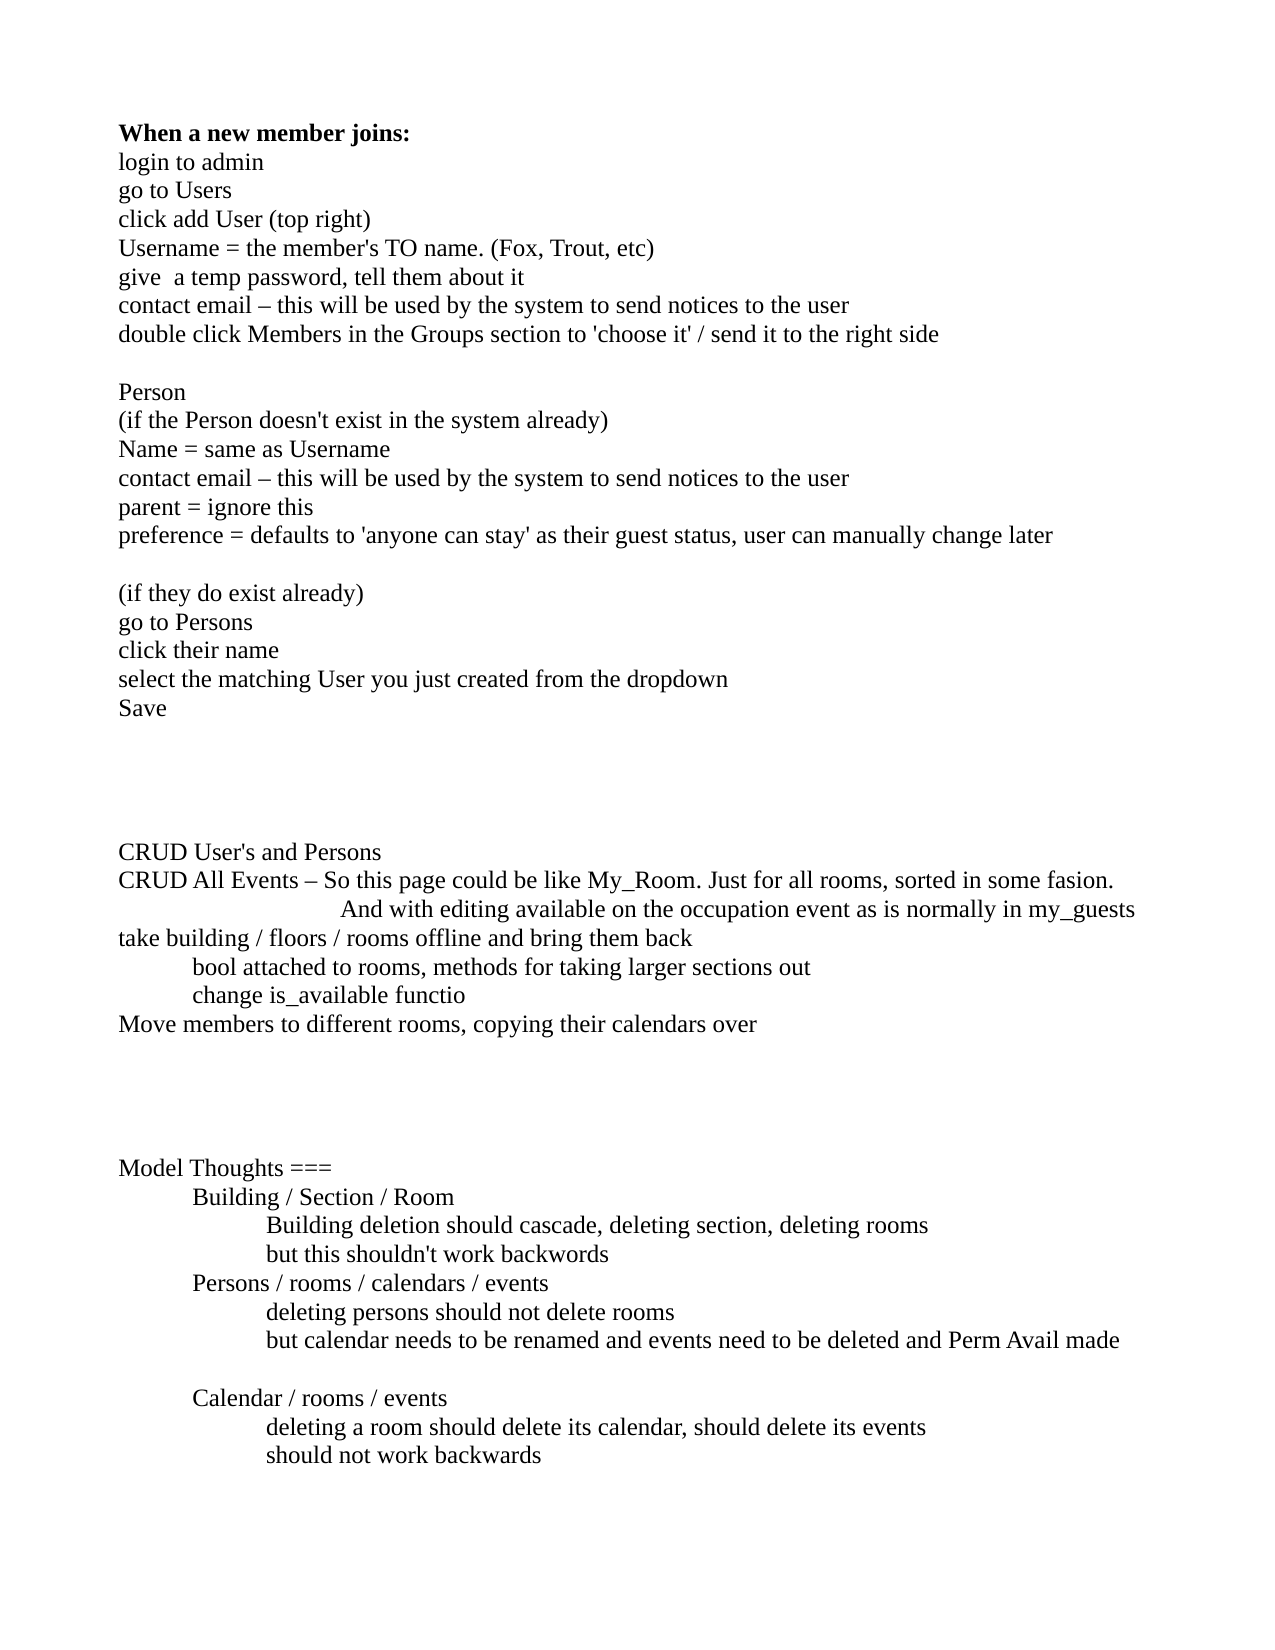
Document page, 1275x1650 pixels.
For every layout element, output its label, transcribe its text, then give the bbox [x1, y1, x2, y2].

text Calendar / rooms / events [118, 1383, 1157, 1412]
text Username = the member's TO name. (Fox, Trout, etc) [118, 233, 1157, 262]
text (if the Person doesn't exist in the system already) [118, 406, 1157, 434]
text Building / Section / Room [118, 1182, 1157, 1211]
text Person [118, 377, 1157, 406]
text preference = defaults to 'anyone can stay' as their guest status, user can manually change later [118, 521, 1157, 549]
text login to admin [118, 147, 1157, 176]
text Model Thoughts === [118, 1153, 1157, 1182]
text bool attached to rooms, methods for taking larger sections out [118, 952, 1157, 981]
text Building deletion should cascade, deleting section, deleting rooms [118, 1211, 1157, 1239]
text but this shouldn't work backwords [118, 1239, 1157, 1268]
text Name = same as Username [118, 434, 1157, 463]
text Save [118, 693, 1157, 722]
text deleting a room should delete its calendar, should delete its events [118, 1412, 1157, 1441]
text go to Users [118, 176, 1157, 204]
text take building / floors / rooms offline and bring them back [118, 923, 1157, 952]
text give a temp password, tell them about it [118, 262, 1157, 291]
text should not work backwards [118, 1441, 1157, 1469]
text (if they do exist already) [118, 578, 1157, 607]
text contact email – this will be used by the system to send notices to the user [118, 291, 1157, 319]
text Move members to different rooms, copying their calendars over [118, 1009, 1157, 1038]
text go to Persons [118, 607, 1157, 636]
text double click Members in the Groups section to 'choose it' / send it to the right side [118, 319, 1157, 348]
text CRUD All Events – So this page could be like My_Room. Just for all rooms, sorted in some fasion. [118, 866, 1157, 894]
text deleting persons should not delete rooms [118, 1297, 1157, 1326]
text CRUD User's and Persons [118, 837, 1157, 866]
text change is_available functio [118, 981, 1157, 1009]
text And with editing available on the occupation event as is normally in my_guests [118, 894, 1157, 923]
text click their name [118, 636, 1157, 664]
text click add User (top right) [118, 204, 1157, 233]
text contact email – this will be used by the system to send notices to the user [118, 463, 1157, 492]
text select the matching User you just created from the dropdown [118, 664, 1157, 693]
text When a new member joins: [118, 118, 1157, 147]
text Persons / rooms / calendars / events [118, 1268, 1157, 1297]
text parent = ignore this [118, 492, 1157, 521]
text but calendar needs to be renamed and events need to be deleted and Perm Avail made [118, 1326, 1157, 1354]
